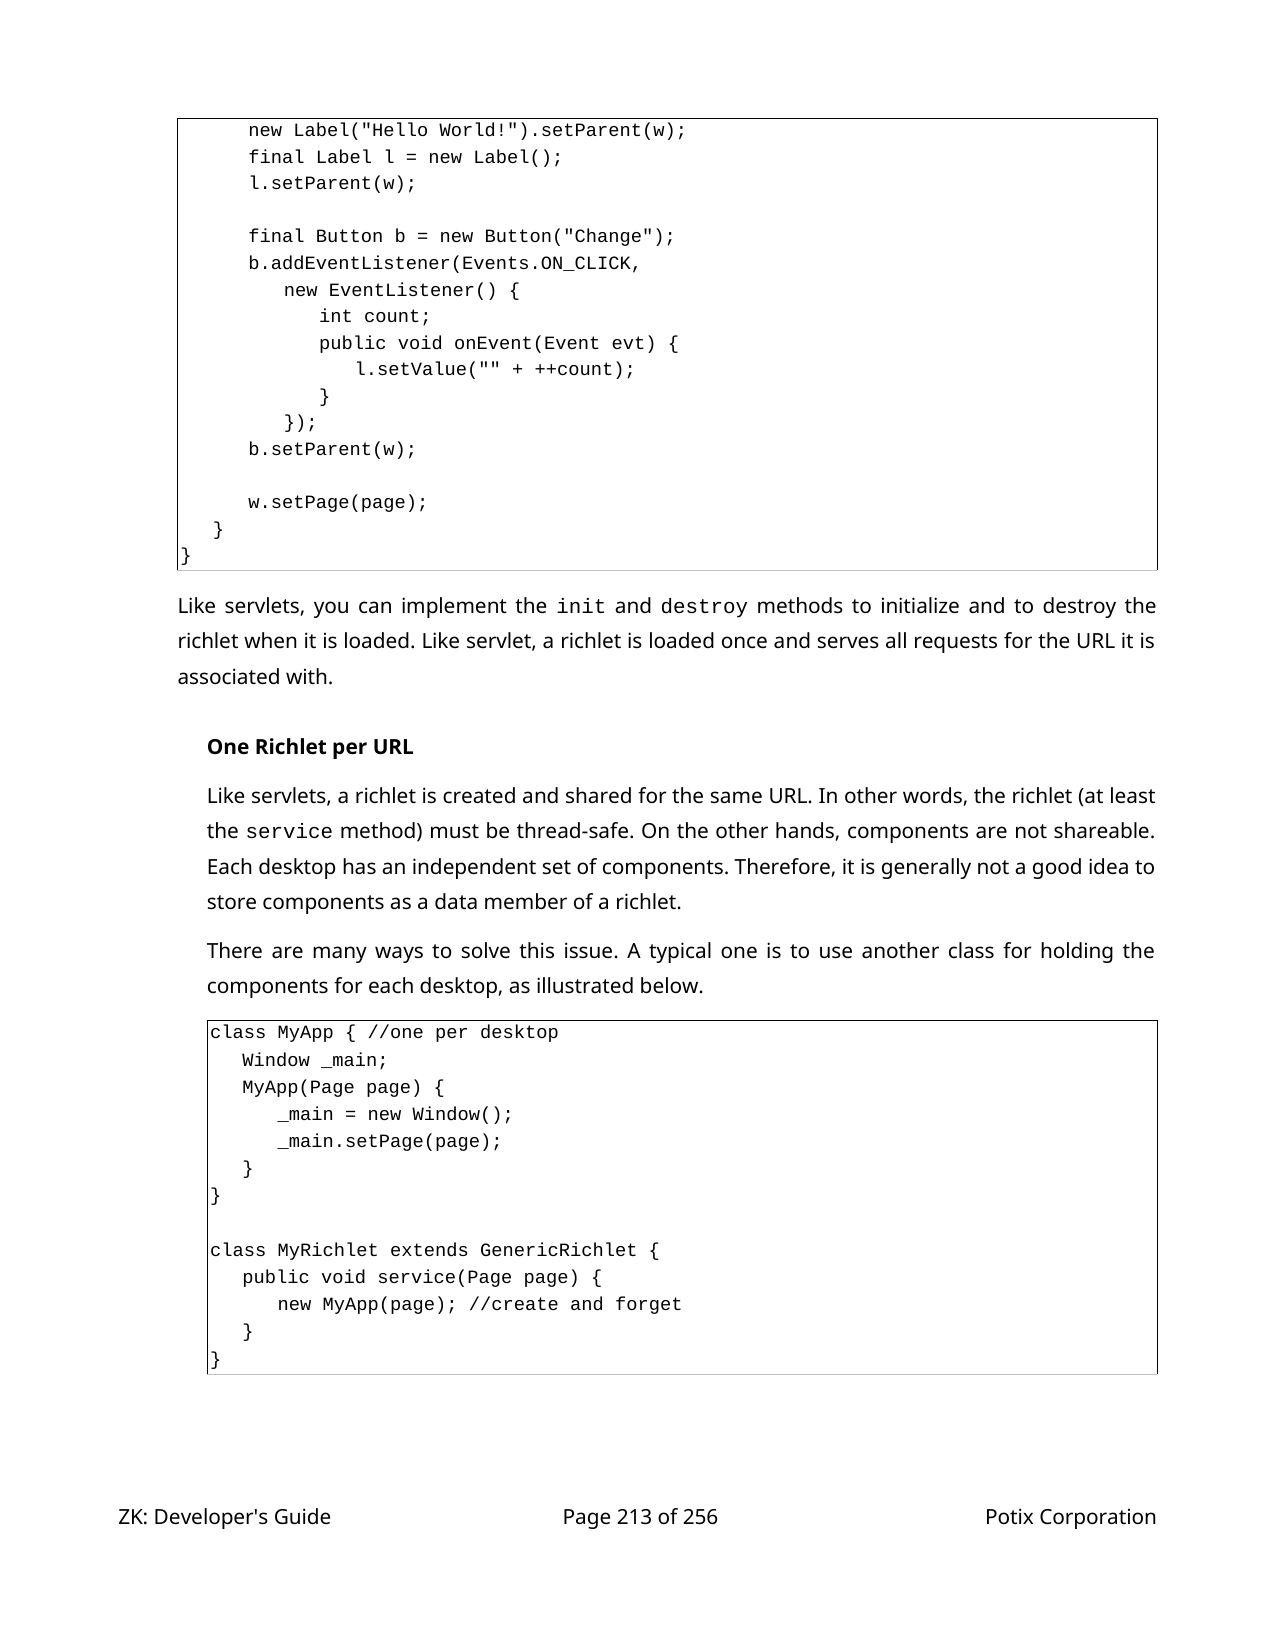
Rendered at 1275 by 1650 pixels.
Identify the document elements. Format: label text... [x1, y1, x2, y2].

text Like servlets, you can implement the init and destroy methods to initialize and to destroy the richlet when it is loaded. Like servlet, a richlet is loaded once and serves all requests for the URL it is associated with. [177, 591, 1157, 690]
text class MyRichlet extends GenericRichlet { [208, 1238, 1157, 1262]
subtitle One Richlet per URL [207, 732, 1157, 761]
text Window _main; [208, 1047, 1157, 1072]
text } [208, 1319, 1157, 1343]
text } [208, 1156, 1157, 1180]
text There are many ways to solve this issue. A typical one is to use another class for holding the components for each desktop, as illustrated below. [207, 936, 1157, 999]
text class MyApp { //one per desktop [208, 1021, 1157, 1044]
text new MyApp(page); //create and forget [208, 1292, 1157, 1316]
text _main = new Window(); [208, 1102, 1157, 1126]
text _main.setPage(page); [208, 1129, 1157, 1153]
text } [208, 1346, 1157, 1374]
text Like servlets, a richlet is created and shared for the same URL. In other words, the richlet (at least the service method) must be thread-safe. On the other hands, components are not shareable. Each desktop has an independent set of components. Therefore, it is generally not a good idea to store components as a data member of a richlet. [207, 781, 1157, 916]
text public void service(Page page) { [208, 1265, 1157, 1289]
text new Label("Hello World!").setParent(w); final Label l = new Label(); l.setParent(w); final Button b = new Button("Change"); b.addEventListener(Events.ON_CLICK, new EventListener() { int count; public void onEvent(Event evt) { l.setValue("" + ++count); } }); b.setParent(w); w.setPage(page); } } [178, 119, 1157, 570]
text MyApp(Page page) { [208, 1074, 1157, 1099]
text } [208, 1183, 1157, 1208]
